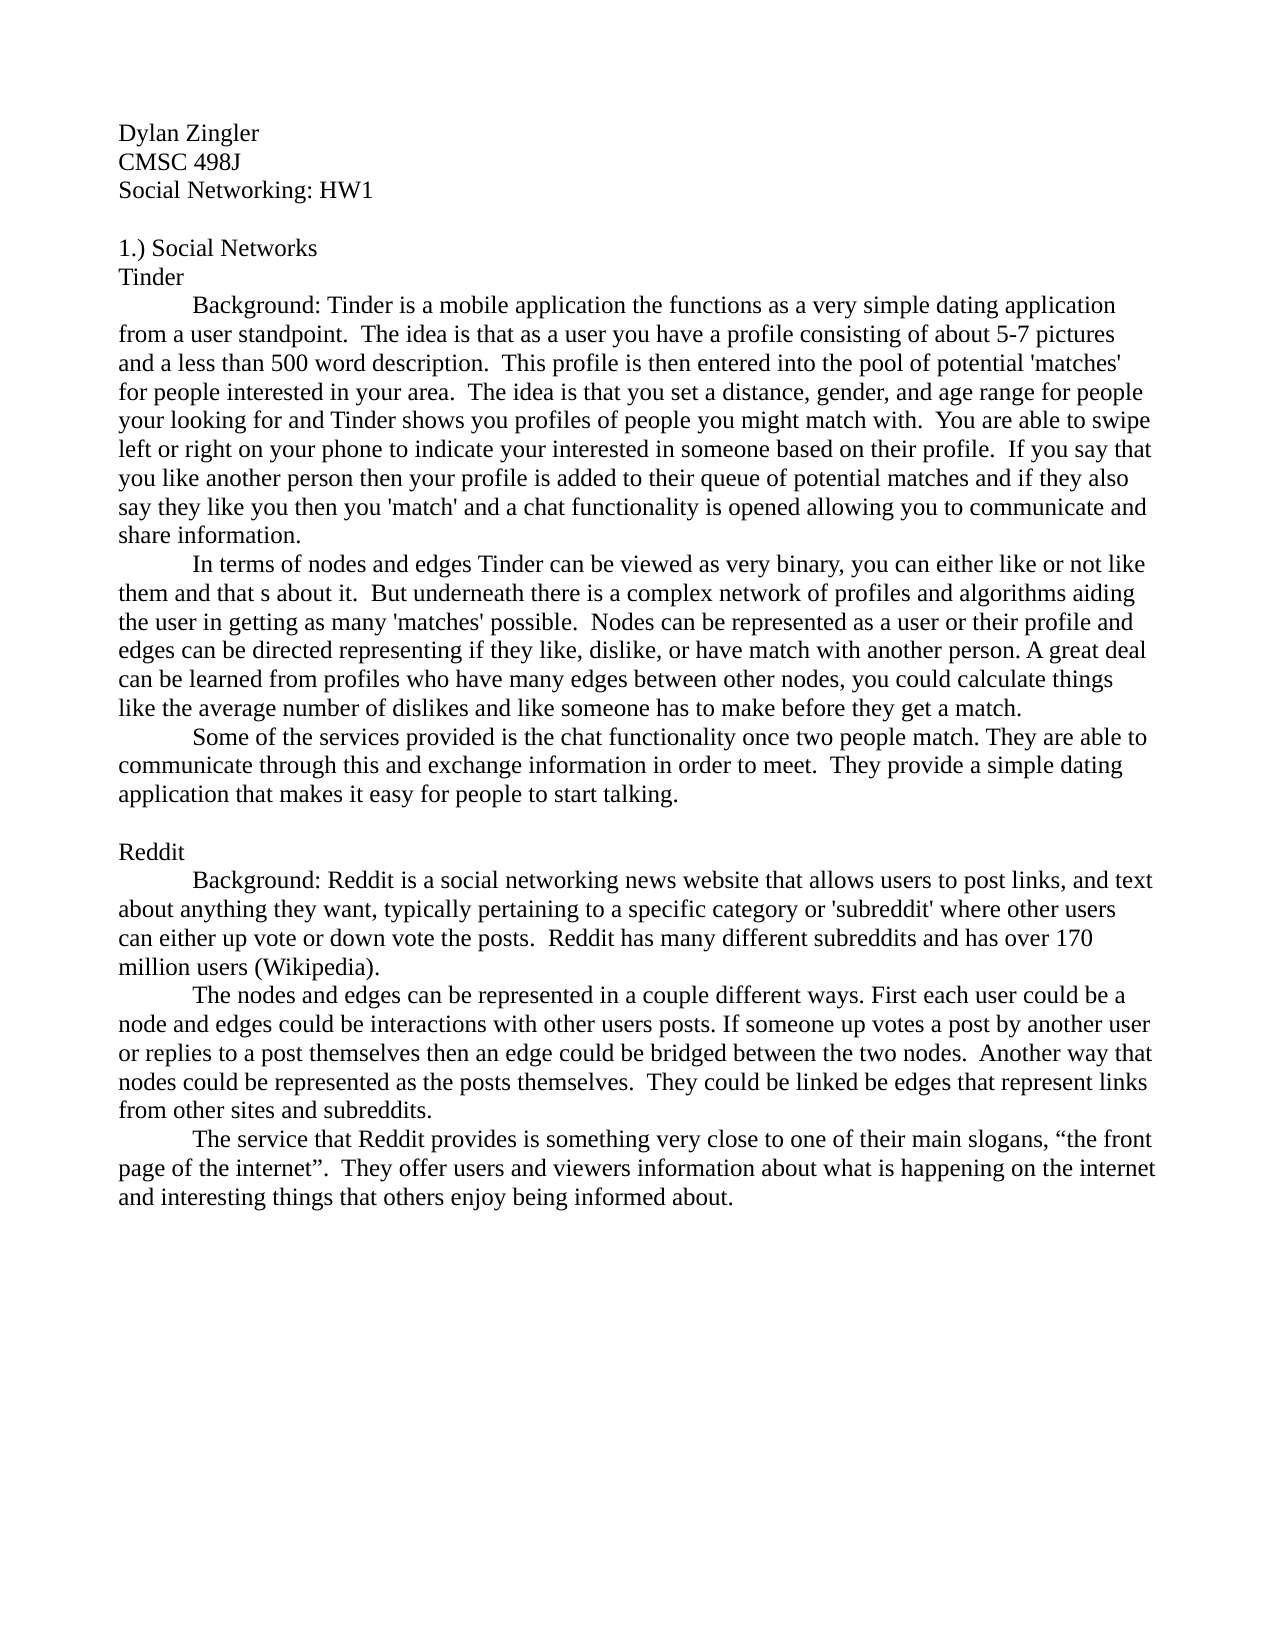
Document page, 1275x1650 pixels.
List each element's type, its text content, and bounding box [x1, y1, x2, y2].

text Social Networking: HW1 [118, 176, 1157, 204]
text 1.) Social Networks [118, 233, 1157, 262]
text Background: Tinder is a mobile application the functions as a very simple dating application from a user standpoint. The idea is that as a user you have a profile consisting of about 5-7 pictures and a less than 500 word description. This profile is then entered into the pool of potential 'matches' for people interested in your area. The idea is that you set a distance, gender, and age range for people your looking for and Tinder shows you profiles of people you might match with. You are able to swipe left or right on your phone to indicate your interested in someone based on their profile. If you say that you like another person then your profile is added to their queue of potential matches and if they also say they like you then you 'match' and a chat functionality is opened allowing you to communicate and share information. [118, 291, 1157, 549]
text The nodes and edges can be represented in a couple different ways. First each user could be a node and edges could be interactions with other users posts. If someone up votes a post by another user or replies to a post themselves then an edge could be bridged between the two nodes. Another way that nodes could be represented as the posts themselves. They could be linked be edges that represent links from other sites and subreddits. [118, 981, 1157, 1124]
text Background: Reddit is a social networking news website that allows users to post links, and text about anything they want, typically pertaining to a specific category or 'subreddit' where other users can either up vote or down vote the posts. Reddit has many different subreddits and has over 170 million users (Wikipedia). [118, 866, 1157, 981]
text Dylan Zingler [118, 118, 1157, 147]
text CMSC 498J [118, 147, 1157, 176]
text Reddit [118, 837, 1157, 866]
text In terms of nodes and edges Tinder can be viewed as very binary, you can either like or not like them and that s about it. But underneath there is a complex network of profiles and algorithms aiding the user in getting as many 'matches' possible. Nodes can be represented as a user or their profile and edges can be directed representing if they like, dislike, or have match with another person. A great deal can be learned from profiles who have many edges between other nodes, you could calculate things like the average number of dislikes and like someone has to make before they get a match. [118, 549, 1157, 722]
text Tinder [118, 262, 1157, 291]
text The service that Reddit provides is something very close to one of their main slogans, “the front page of the internet”. They offer users and viewers information about what is happening on the internet and interesting things that others enjoy being informed about. [118, 1124, 1157, 1211]
text Some of the services provided is the chat functionality once two people match. They are able to communicate through this and exchange information in order to meet. They provide a simple dating application that makes it easy for people to start talking. [118, 722, 1157, 808]
